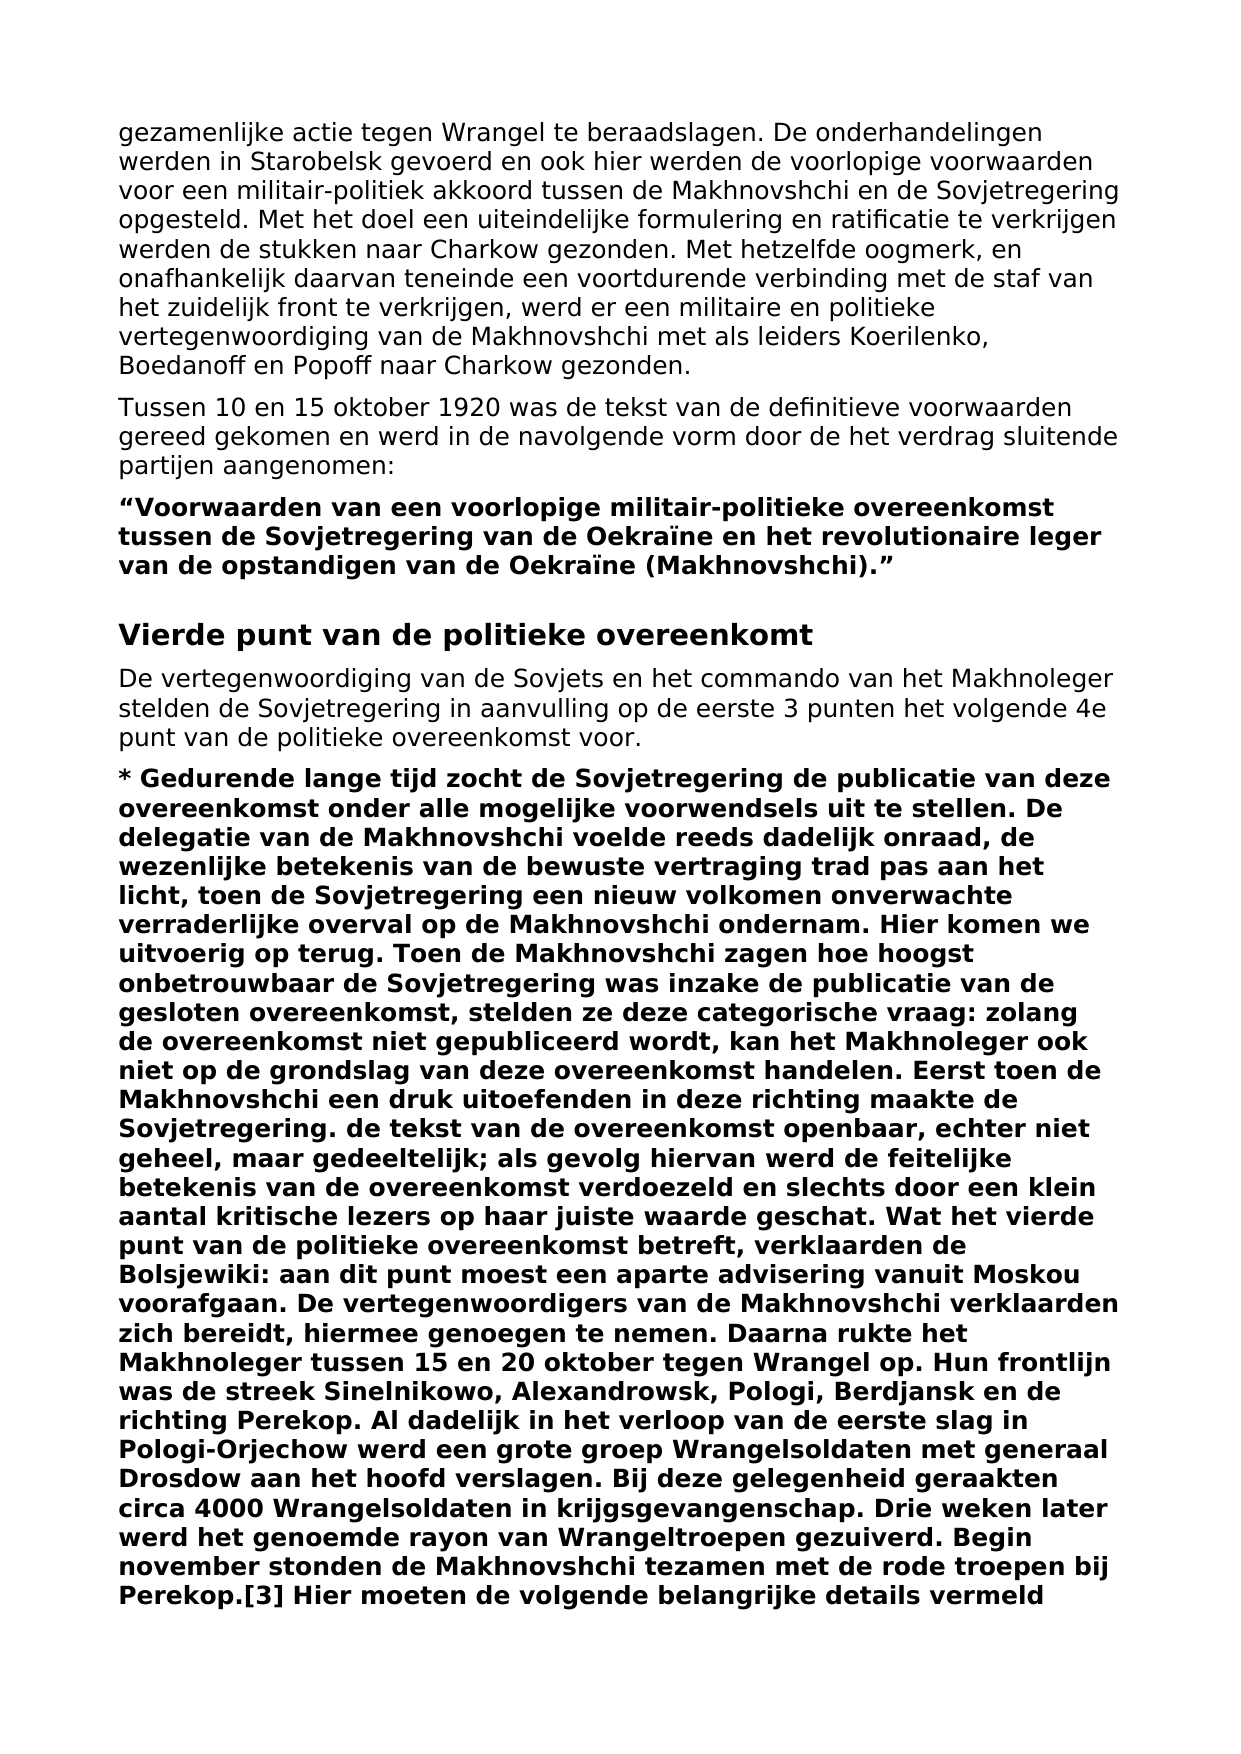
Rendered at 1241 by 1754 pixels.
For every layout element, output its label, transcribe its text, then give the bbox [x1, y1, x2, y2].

text * Gedurende lange tijd zocht de Sovjetregering de publicatie van deze overeenkomst onder alle mogelijke voorwendsels uit te stellen. De delegatie van de Makhnovshchi voelde reeds dadelijk onraad, de wezenlijke betekenis van de bewuste vertraging trad pas aan het licht, toen de Sovjetregering een nieuw volkomen onverwachte verraderlijke overval op de Makhnovshchi ondernam. Hier komen we uitvoerig op terug. Toen de Makhnovshchi zagen hoe hoogst onbetrouwbaar de Sovjetregering was inzake de publicatie van de gesloten overeenkomst, stelden ze deze categorische vraag: zolang de overeenkomst niet gepubliceerd wordt, kan het Makhnoleger ook niet op de grondslag van deze overeenkomst handelen. Eerst toen de Makhnovshchi een druk uitoefenden in deze richting maakte de Sovjetregering. de tekst van de overeenkomst openbaar, echter niet geheel, maar gedeeltelijk; als gevolg hiervan werd de feitelijke betekenis van de overeenkomst verdoezeld en slechts door een klein aantal kritische lezers op haar juiste waarde geschat. Wat het vierde punt van de politieke overeenkomst betreft, verklaarden de Bolsjewiki: aan dit punt moest een aparte advisering vanuit Moskou voorafgaan. De vertegenwoordigers van de Makhnovshchi verklaarden zich bereidt, hiermee genoegen te nemen. Daarna rukte het Makhnoleger tussen 15 en 20 oktober tegen Wrangel op. Hun frontlijn was de streek Sinelnikowo, Alexandrowsk, Pologi, Berdjansk en de richting Perekop. Al dadelijk in het verloop van de eerste slag in Pologi-Orjechow werd een grote groep Wrangelsoldaten met generaal Drosdow aan het hoofd verslagen. Bij deze gelegenheid geraakten circa 4000 Wrangelsoldaten in krijgsgevangenschap. Drie weken later werd het genoemde rayon van Wrangeltroepen gezuiverd. Begin november stonden de Makhnovshchi tezamen met de rode troepen bij Perekop.[3] Hier moeten de volgende belangrijke details vermeld [118, 764, 1122, 1610]
text Tussen 10 en 15 oktober 1920 was de tekst van de definitieve voorwaarden gereed gekomen en werd in de navolgende vorm door de het verdrag sluitende partijen aangenomen: [118, 393, 1122, 481]
text “Voorwaarden van een voorlopige militair-politieke overeenkomst tussen de Sovjetregering van de Oekraïne en het revolutionaire leger van de opstandigen van de Oekraïne (Makhnovshchi).” [118, 493, 1122, 581]
text De vertegenwoordiging van de Sovjets en het commando van het Makhnoleger stelden de Sovjetregering in aanvulling op de eerste 3 punten het volgende 4e punt van de politieke overeenkomst voor. [118, 664, 1122, 752]
subtitle Vierde punt van de politieke overeenkomt [118, 618, 1122, 652]
text gezamenlijke actie tegen Wrangel te beraadslagen. De onderhandelingen werden in Starobelsk gevoerd en ook hier werden de voorlopige voorwaarden voor een militair-politiek akkoord tussen de Makhnovshchi en de Sovjetregering opgesteld. Met het doel een uiteindelijke formulering en ratificatie te verkrijgen werden de stukken naar Charkow gezonden. Met hetzelfde oogmerk, en onafhankelijk daarvan teneinde een voortdurende verbinding met de staf van het zuidelijk front te verkrijgen, werd er een militaire en politieke vertegenwoordiging van de Makhnovshchi met als leiders Koerilenko, Boedanoff en Popoff naar Charkow gezonden. [118, 118, 1122, 381]
